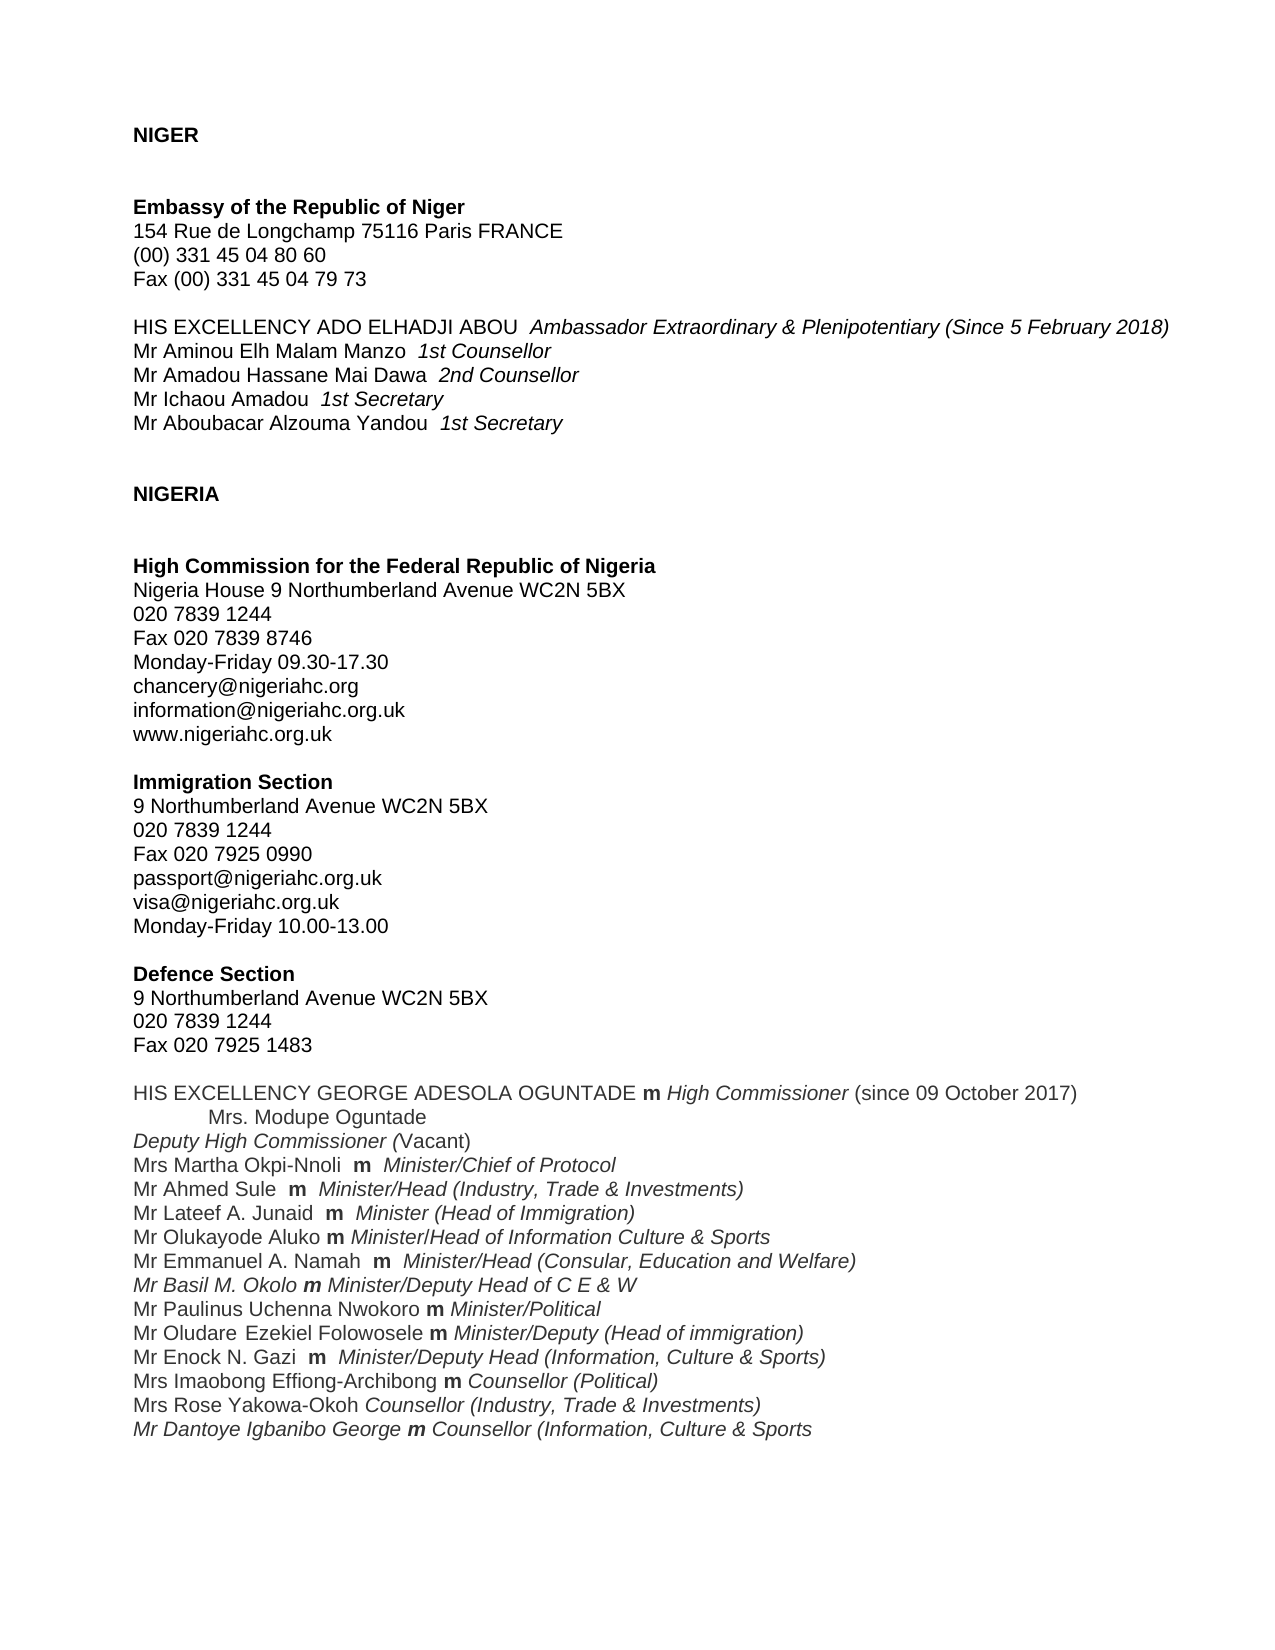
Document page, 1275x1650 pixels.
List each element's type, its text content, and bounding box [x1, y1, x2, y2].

text HIS EXCELLENCY ADO ELHADJI ABOU Ambassador Extraordinary & Plenipotentiary (Since 5 February 2018) [133, 314, 1181, 338]
text Mr Lateef A. Junaid m Minister (Head of Immigration) [133, 1201, 1181, 1225]
text chancery@nigeriahc.org [133, 674, 1181, 698]
text Mrs Rose Yakowa-Okoh Counsellor (Industry, Trade & Investments) [133, 1393, 1181, 1417]
text Monday-Friday 09.30-17.30 [133, 650, 1181, 674]
text www.nigeriahc.org.uk [133, 722, 1181, 746]
text 154 Rue de Longchamp 75116 Paris FRANCE [133, 219, 1181, 243]
text passport@nigeriahc.org.uk [133, 866, 1181, 889]
text NIGER [133, 123, 1181, 147]
text Mr Paulinus Uchenna Nwokoro m Minister/Political [133, 1297, 1181, 1321]
text 9 Northumberland Avenue WC2N 5BX [133, 794, 1181, 818]
subtitle Immigration Section [133, 770, 1181, 794]
text (00) 331 45 04 80 60 [133, 243, 1181, 267]
text Nigeria House 9 Northumberland Avenue WC2N 5BX [133, 578, 1181, 602]
text 9 Northumberland Avenue WC2N 5BX [133, 985, 1181, 1009]
text Fax (00) 331 45 04 79 73 [133, 267, 1181, 291]
text Mr Olukayode Aluko m Minister/Head of Information Culture & Sports [133, 1225, 1181, 1249]
text visa@nigeriahc.org.uk [133, 889, 1181, 913]
subtitle Embassy of the Republic of Niger [133, 195, 1181, 219]
text Mrs. Modupe Oguntade [133, 1105, 1181, 1129]
text Mr Ahmed Sule m Minister/Head (Industry, Trade & Investments) [133, 1177, 1181, 1201]
text Mr Basil M. Okolo m Minister/Deputy Head of C E & W [133, 1273, 1181, 1297]
text Fax 020 7925 1483 [133, 1033, 1181, 1057]
subtitle Defence Section [133, 961, 1181, 985]
text Mr Aminou Elh Malam Manzo 1st Counsellor [133, 338, 1181, 362]
subtitle NIGERIA [133, 482, 1181, 506]
text information@nigeriahc.org.uk [133, 698, 1181, 722]
text Deputy High Commissioner (Vacant) [133, 1129, 1181, 1153]
text 020 7839 1244 [133, 602, 1181, 626]
text Mr Enock N. Gazi m Minister/Deputy Head (Information, Culture & Sports) [133, 1345, 1181, 1369]
text Mrs Imaobong Effiong-Archibong m Counsellor (Political) [133, 1369, 1181, 1393]
text 020 7839 1244 [133, 1009, 1181, 1033]
text HIS EXCELLENCY GEORGE ADESOLA OGUNTADE m High Commissioner (since 09 October 2017) [133, 1081, 1181, 1105]
text Mr Aboubacar Alzouma Yandou 1st Secretary [133, 410, 1181, 434]
text Mr Emmanuel A. Namah m Minister/Head (Consular, Education and Welfare) [133, 1249, 1181, 1273]
subtitle High Commission for the Federal Republic of Nigeria [133, 554, 1181, 578]
text Mr Amadou Hassane Mai Dawa 2nd Counsellor [133, 362, 1181, 386]
text Monday-Friday 10.00-13.00 [133, 913, 1181, 937]
text Fax 020 7839 8746 [133, 626, 1181, 650]
text Mr Oludare Ezekiel Folowosele m Minister/Deputy (Head of immigration) [133, 1321, 1181, 1345]
text Fax 020 7925 0990 [133, 842, 1181, 866]
text Mrs Martha Okpi-Nnoli m Minister/Chief of Protocol [133, 1153, 1181, 1177]
text Mr Dantoye Igbanibo George m Counsellor (Information, Culture & Sports [133, 1417, 1181, 1441]
text 020 7839 1244 [133, 818, 1181, 842]
text Mr Ichaou Amadou 1st Secretary [133, 386, 1181, 410]
